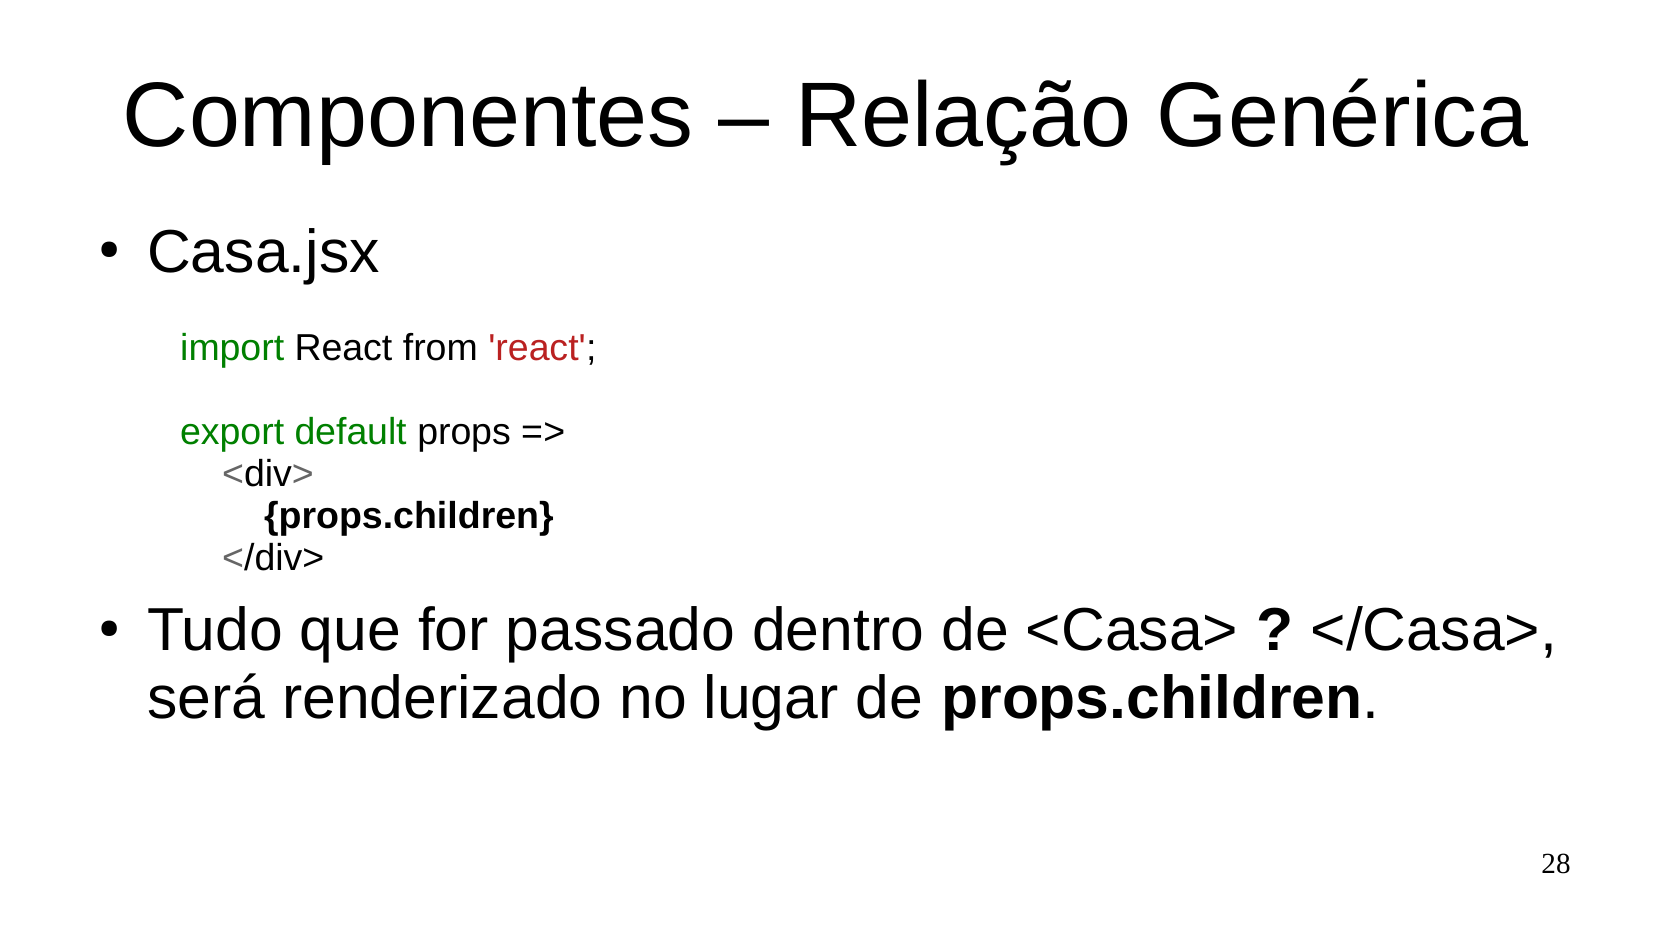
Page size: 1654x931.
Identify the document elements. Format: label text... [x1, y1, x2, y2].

text_box import React from 'react'; export default props => <div> {props.children} </div> [165, 318, 1371, 586]
list Casa.jsx Tudo que for passado dentro de <Casa> ? </Casa>, será renderizado no lugar de props.children. [82, 217, 1571, 758]
title Componentes – Relação Genérica [82, 37, 1571, 193]
